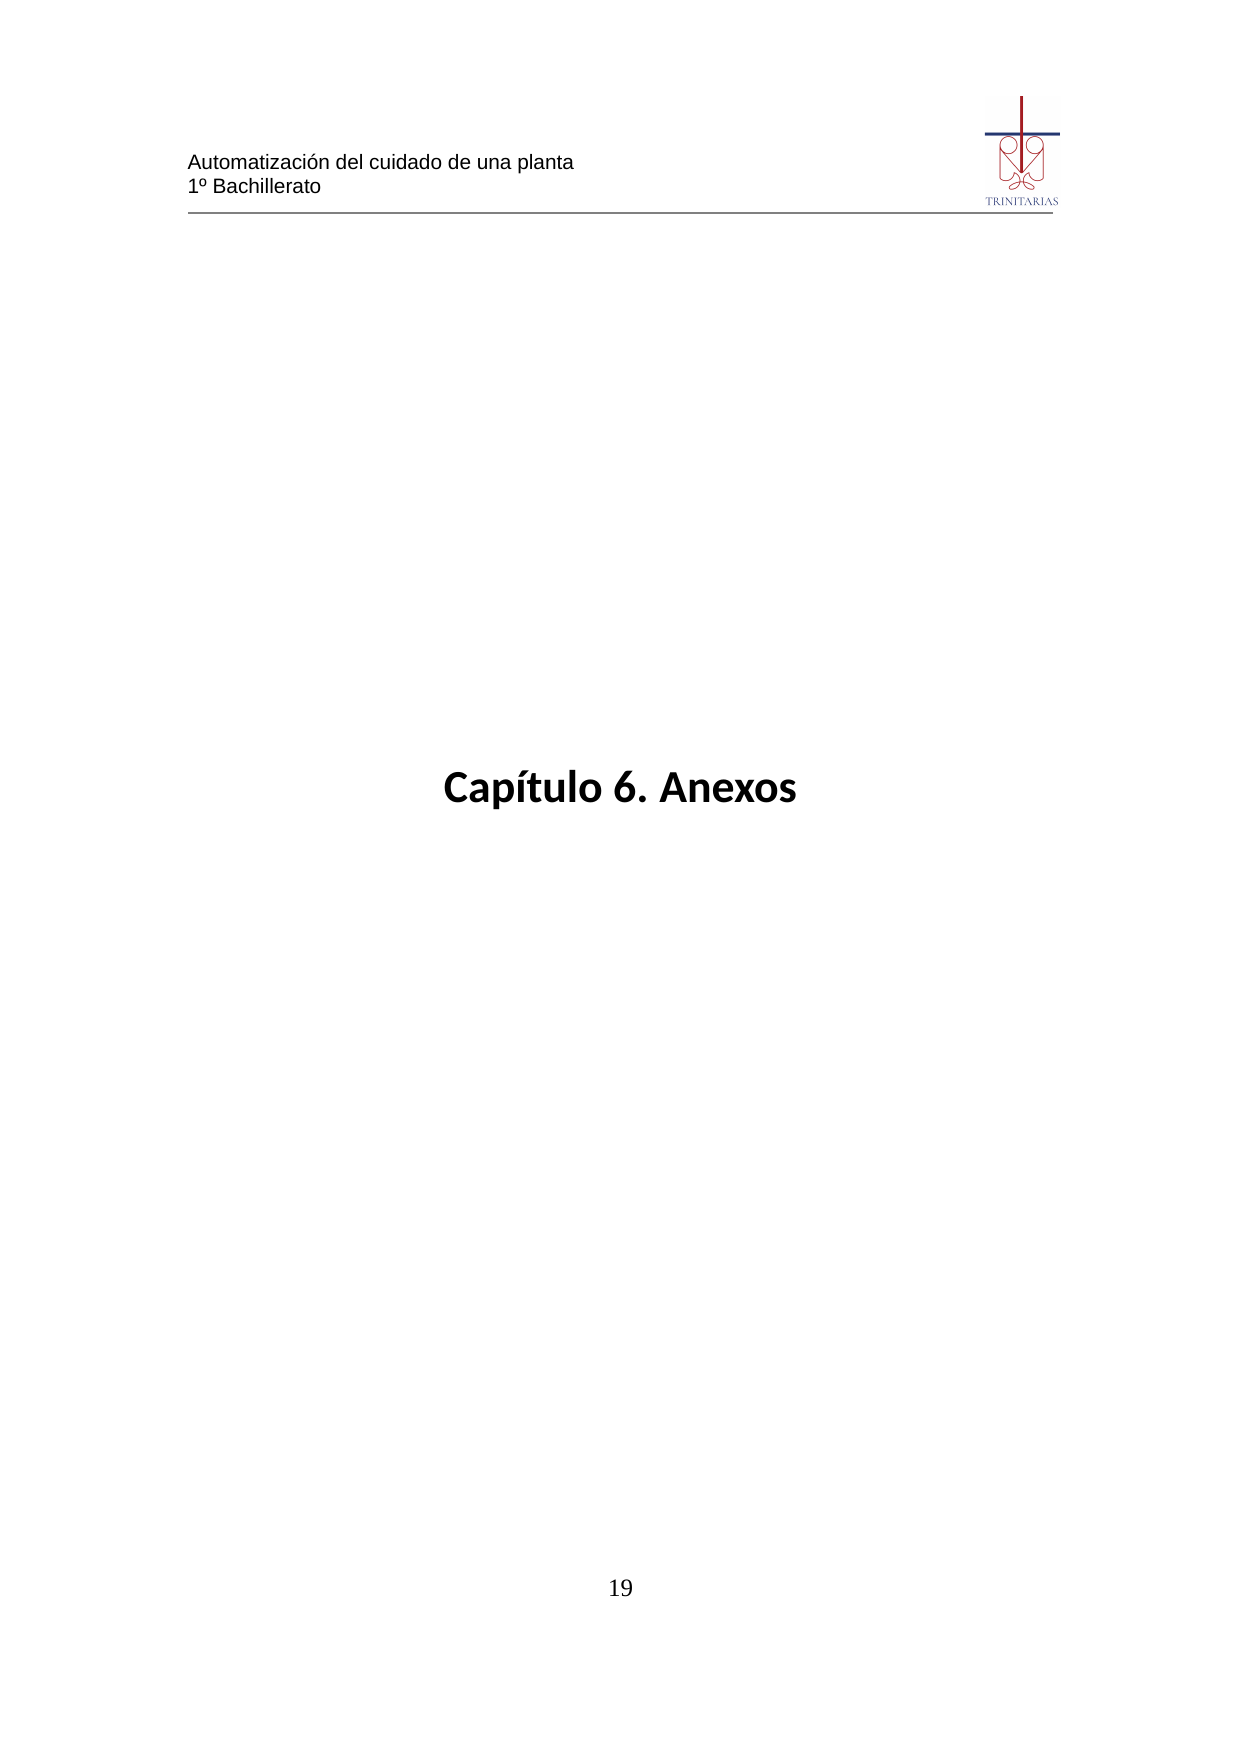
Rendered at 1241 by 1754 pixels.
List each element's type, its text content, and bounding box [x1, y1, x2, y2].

picture [984, 96, 1061, 208]
subtitle Anexos [187, 758, 1053, 814]
